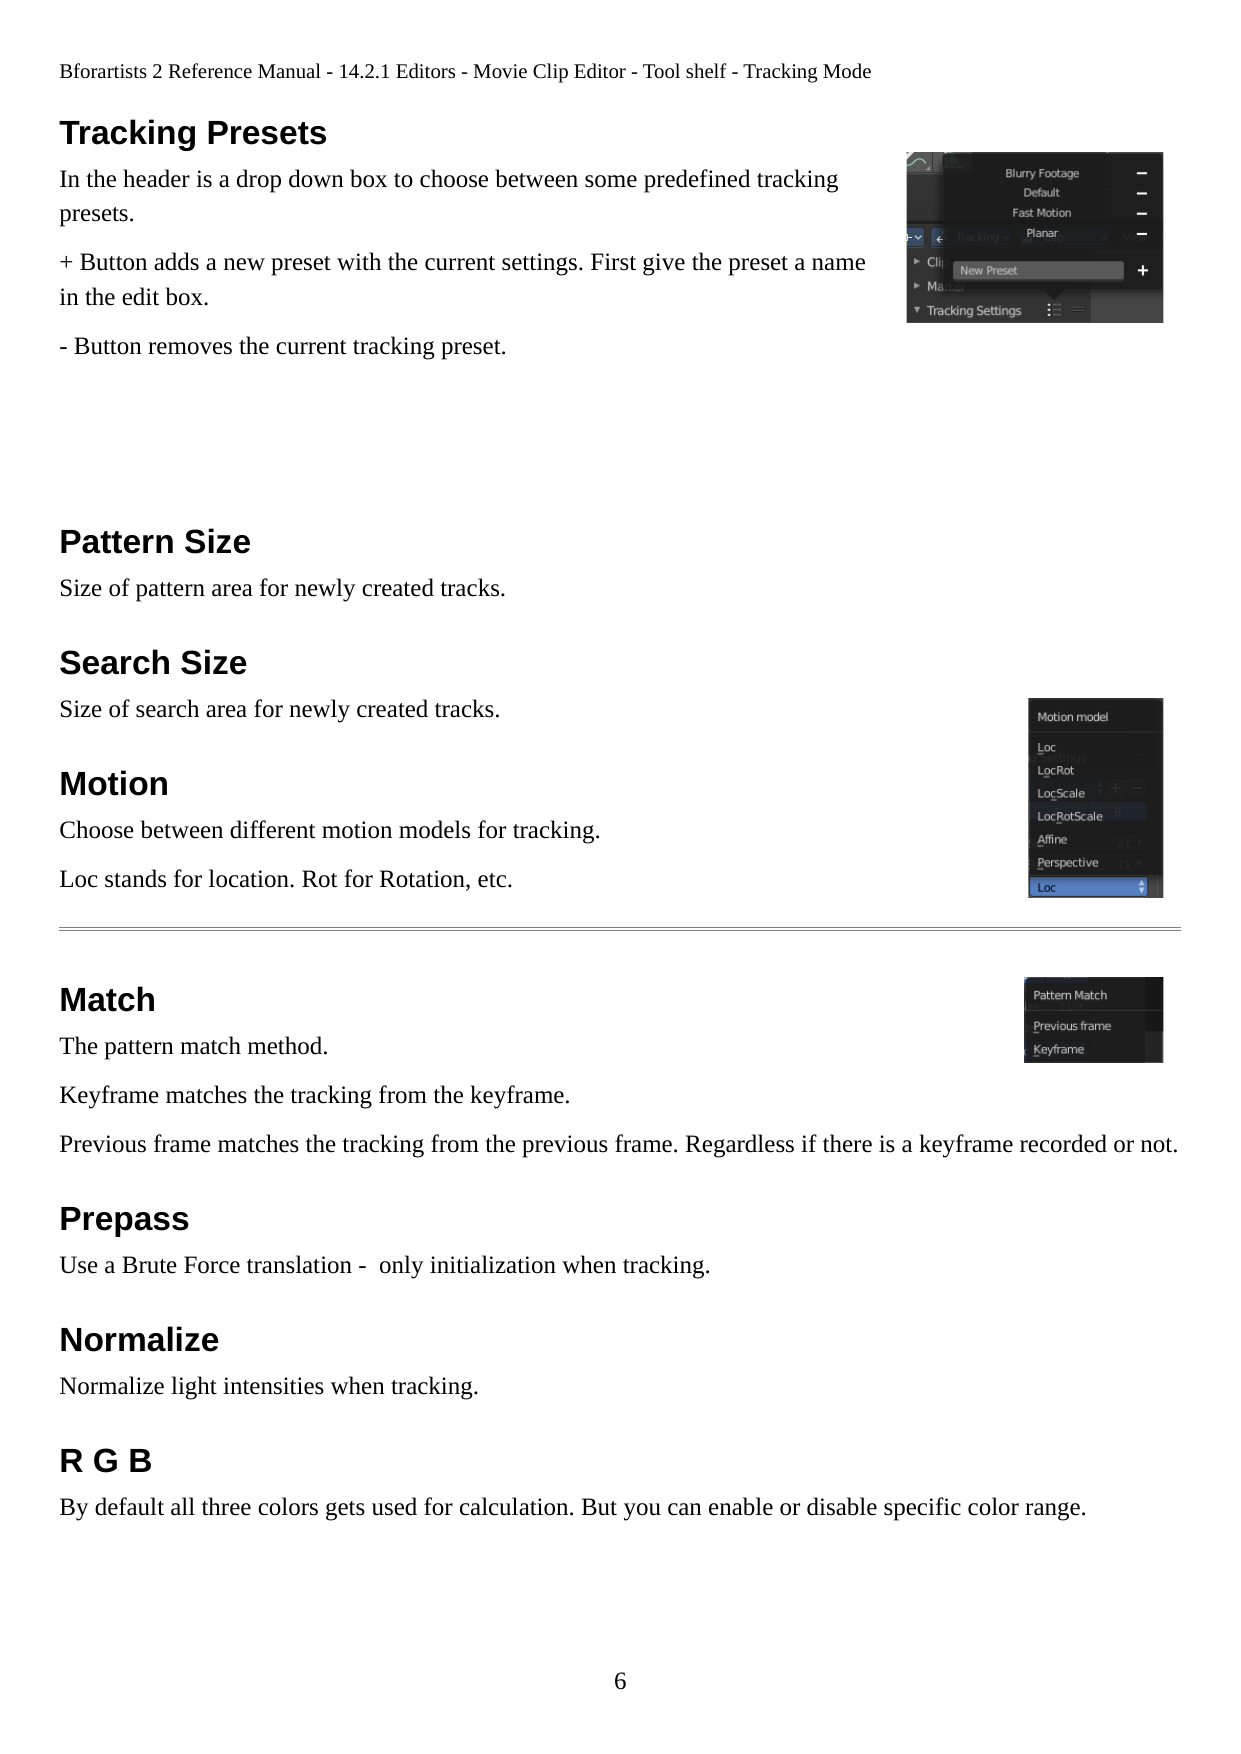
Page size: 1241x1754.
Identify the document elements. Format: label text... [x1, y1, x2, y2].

subtitle Pattern Size [59, 522, 1181, 560]
subtitle Motion [59, 764, 1028, 802]
text Use a Brute Force translation - only initialization when tracking. [59, 1250, 1181, 1279]
text Size of search area for newly created tracks. [59, 694, 1181, 723]
subtitle Match [59, 980, 1024, 1019]
text + Button adds a new preset with the current settings. First give the preset a name in the edit box. [59, 247, 906, 311]
subtitle Normalize [59, 1320, 1181, 1359]
text Size of pattern area for newly created tracks. [59, 573, 1181, 602]
subtitle Tracking Presets [59, 113, 1181, 151]
picture [1028, 698, 1164, 898]
text The pattern match method. [59, 1031, 1024, 1060]
text Choose between different motion models for tracking. [59, 815, 1028, 844]
subtitle R G B [59, 1441, 1181, 1480]
text In the header is a drop down box to choose between some predefined tracking presets. [59, 164, 906, 227]
text - Button removes the current tracking preset. [59, 331, 1181, 359]
text By default all three colors gets used for calculation. But you can enable or disable specific color range. [59, 1492, 1181, 1521]
subtitle Prepass [59, 1199, 1181, 1238]
text Normalize light intensities when tracking. [59, 1371, 1181, 1400]
picture [1024, 977, 1164, 1063]
text Keyframe matches the tracking from the keyframe. [59, 1080, 1181, 1109]
subtitle [1164, 980, 1181, 1019]
subtitle [1164, 764, 1181, 802]
subtitle Search Size [59, 643, 1181, 681]
text Previous frame matches the tracking from the previous frame. Regardless if there is a keyframe recorded or not. [59, 1129, 1181, 1158]
text Loc stands for location. Rot for Rotation, etc. [59, 864, 1028, 893]
picture [906, 152, 1164, 323]
